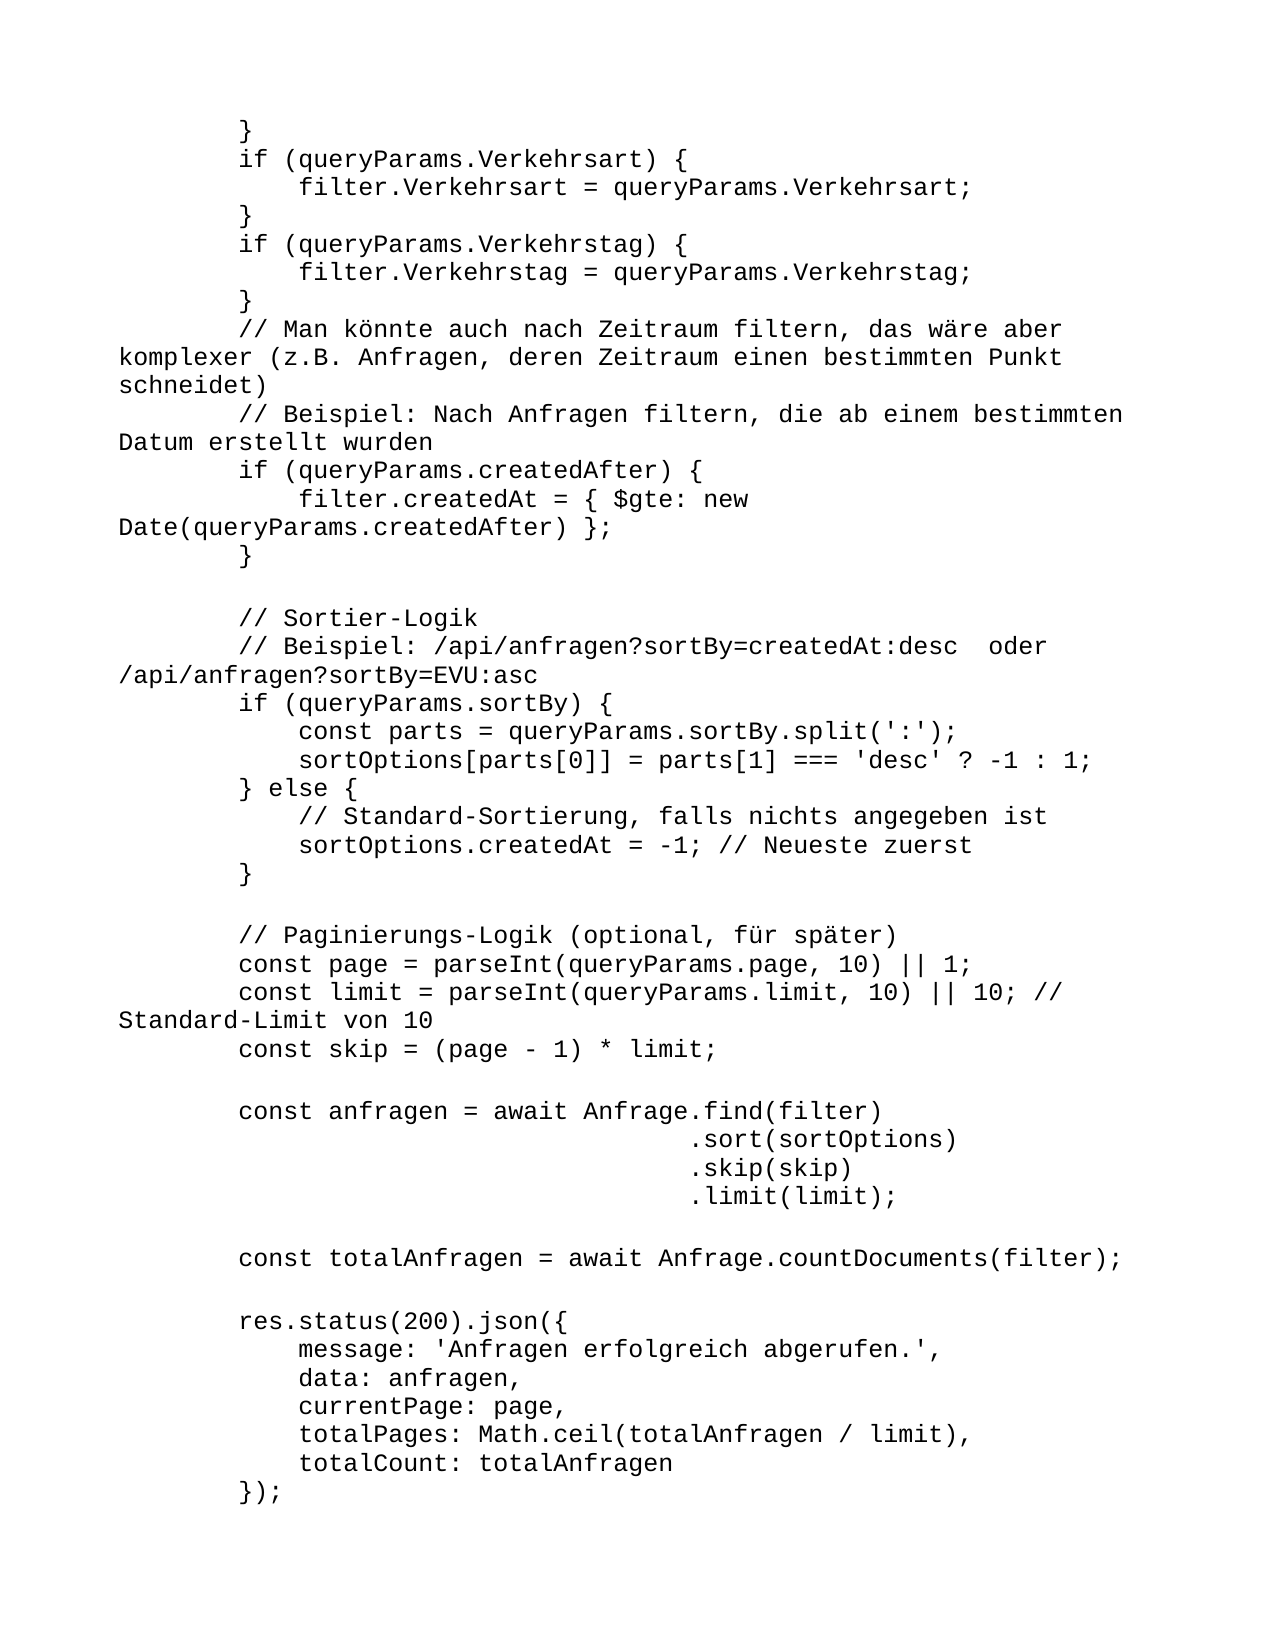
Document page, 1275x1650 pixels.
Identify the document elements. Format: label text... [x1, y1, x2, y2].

text }); [118, 1478, 1157, 1507]
text } [118, 288, 1157, 316]
text const skip = (page - 1) * limit; [118, 1036, 1157, 1064]
text } [118, 861, 1157, 889]
text // Standard-Sortierung, falls nichts angegeben ist [118, 804, 1157, 832]
text .limit(limit); [118, 1184, 1157, 1212]
text sortOptions.createdAt = -1; // Neueste zuerst [118, 832, 1157, 861]
text filter.Verkehrsart = queryParams.Verkehrsart; [118, 175, 1157, 203]
text if (queryParams.Verkehrstag) { [118, 231, 1157, 260]
text .skip(skip) [118, 1155, 1157, 1184]
text const anfragen = await Anfrage.find(filter) [118, 1099, 1157, 1127]
text sortOptions[parts[0]] = parts[1] === 'desc' ? -1 : 1; [118, 747, 1157, 776]
text data: anfragen, [118, 1365, 1157, 1393]
text const page = parseInt(queryParams.page, 10) || 1; [118, 951, 1157, 979]
text // Sortier-Logik [118, 606, 1157, 634]
text if (queryParams.sortBy) { [118, 691, 1157, 719]
text if (queryParams.createdAfter) { [118, 458, 1157, 486]
text .sort(sortOptions) [118, 1127, 1157, 1155]
text // Beispiel: /api/anfragen?sortBy=createdAt:desc oder /api/anfragen?sortBy=EVU:asc [118, 634, 1157, 691]
text // Man könnte auch nach Zeitraum filtern, das wäre aber komplexer (z.B. Anfragen, deren Zeitraum einen bestimmten Punkt schneidet) [118, 316, 1157, 401]
text const totalAnfragen = await Anfrage.countDocuments(filter); [118, 1246, 1157, 1274]
text // Beispiel: Nach Anfragen filtern, die ab einem bestimmten Datum erstellt wurden [118, 401, 1157, 458]
text } [118, 543, 1157, 571]
text // Paginierungs-Logik (optional, für später) [118, 923, 1157, 951]
text res.status(200).json({ [118, 1308, 1157, 1337]
text message: 'Anfragen erfolgreich abgerufen.', [118, 1337, 1157, 1365]
text totalPages: Math.ceil(totalAnfragen / limit), [118, 1422, 1157, 1450]
text } [118, 118, 1157, 146]
text currentPage: page, [118, 1393, 1157, 1422]
text filter.createdAt = { $gte: new Date(queryParams.createdAfter) }; [118, 486, 1157, 543]
text const parts = queryParams.sortBy.split(':'); [118, 719, 1157, 747]
text totalCount: totalAnfragen [118, 1450, 1157, 1478]
text } [118, 203, 1157, 231]
text } else { [118, 776, 1157, 804]
text const limit = parseInt(queryParams.limit, 10) || 10; // Standard-Limit von 10 [118, 979, 1157, 1036]
text filter.Verkehrstag = queryParams.Verkehrstag; [118, 260, 1157, 288]
text if (queryParams.Verkehrsart) { [118, 146, 1157, 175]
